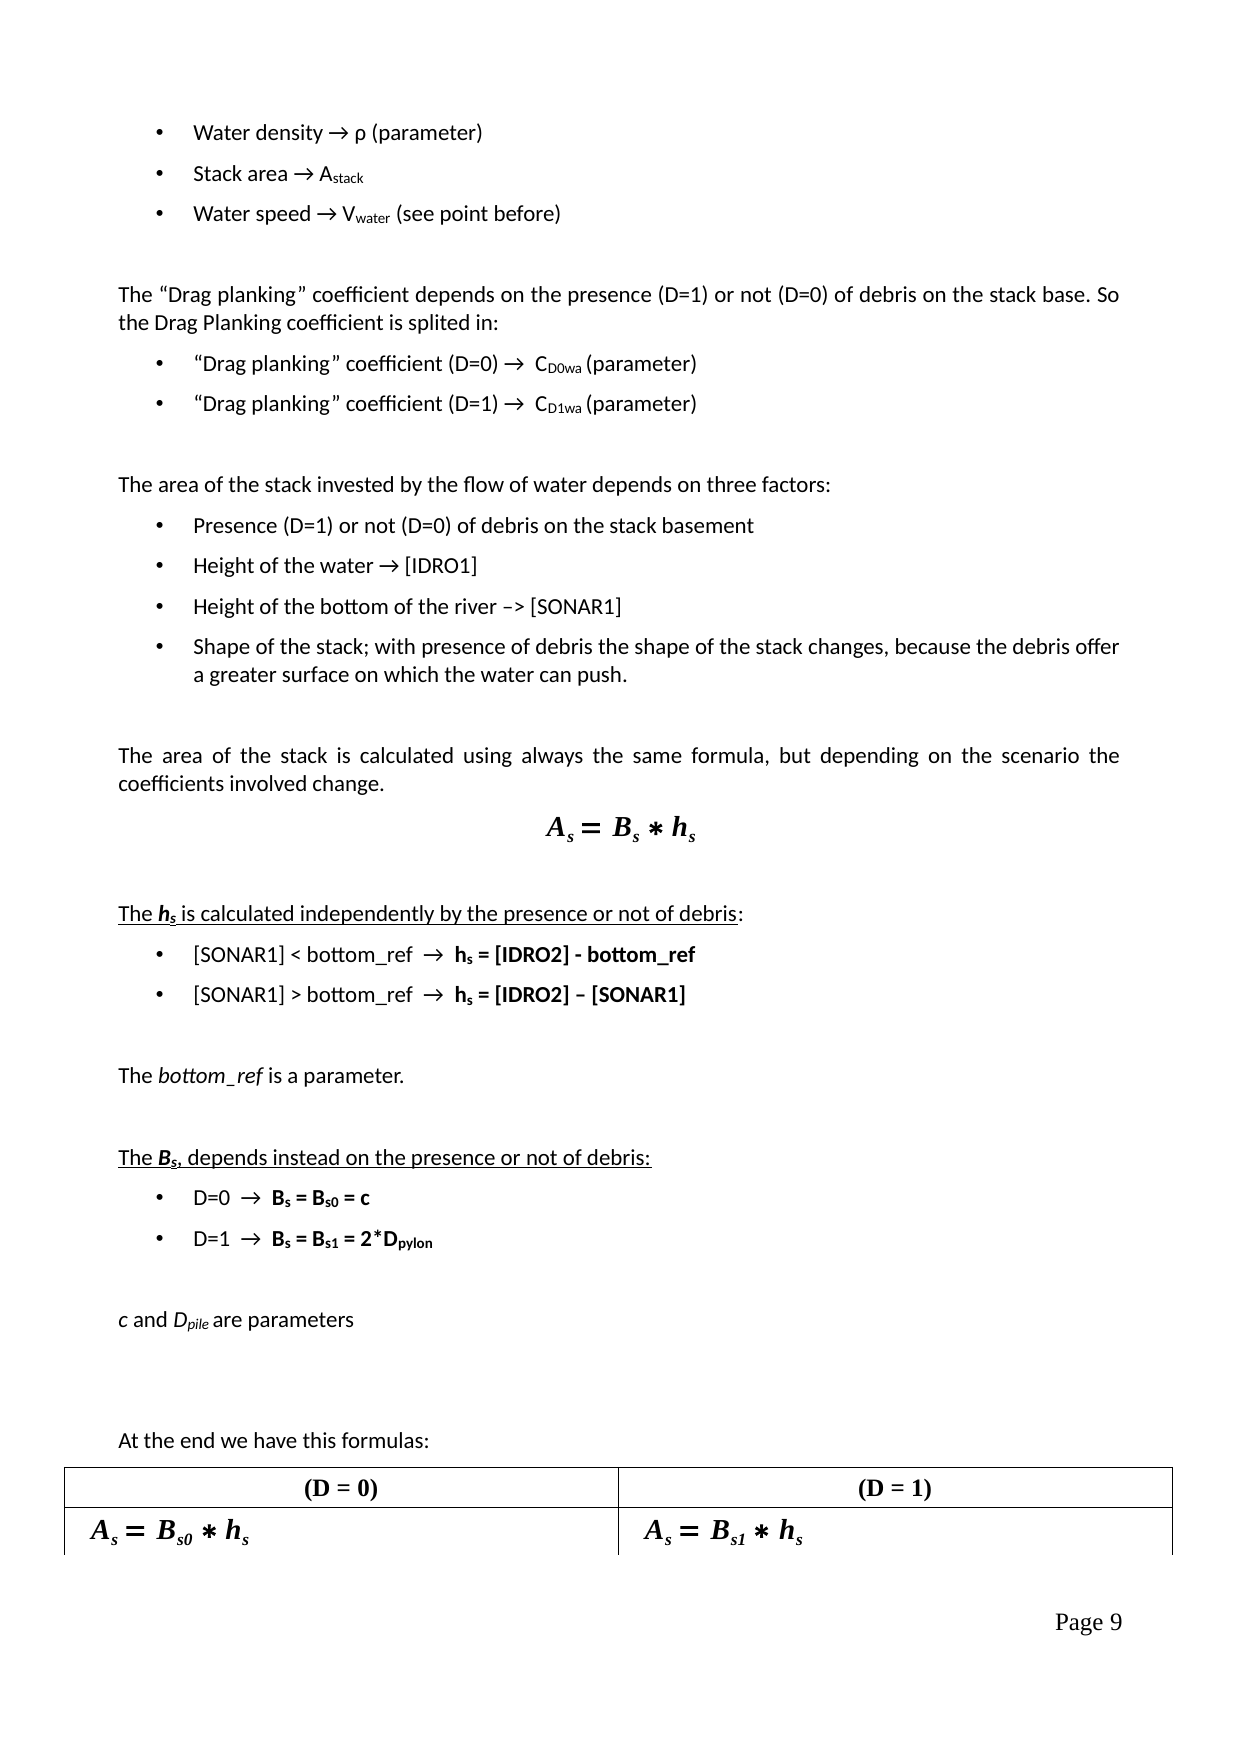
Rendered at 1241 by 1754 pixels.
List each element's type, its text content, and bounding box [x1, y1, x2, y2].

list “Drag planking” coefficient (D=1) → CD1wa (parameter) [156, 389, 1122, 417]
list [SONAR1] < bottom_ref → hs = [IDRO2] - bottom_ref [156, 940, 1122, 968]
list Presence (D=1) or not (D=0) of debris on the stack basement [156, 511, 1122, 539]
text c and Dpile are parameters [118, 1305, 1122, 1333]
text The “Drag planking” coefficient depends on the presence (D=1) or not (D=0) of debris on the stack base. So the Drag Planking coefficient is splited in: [118, 280, 1122, 336]
list D=1 → Bs = Bs1 = 2*Dpylon [156, 1224, 1122, 1252]
text At the end we have this formulas: [118, 1426, 1122, 1454]
list Height of the water → [IDRO1] [156, 551, 1122, 579]
list [SONAR1] > bottom_ref → hs = [IDRO2] – [SONAR1] [156, 981, 1122, 1009]
table_cell [619, 1508, 1172, 1555]
list Water speed → Vwater (see point before) [156, 199, 1122, 227]
list “Drag planking” coefficient (D=0) → CD0wa (parameter) [156, 349, 1122, 377]
list Shape of the stack; with presence of debris the shape of the stack changes, because the debris offer a greater surface on which the water can push. [156, 632, 1122, 688]
table_cell [65, 1508, 618, 1555]
text The area of the stack is calculated using always the same formula, but depending on the scenario the coefficients involved change. [118, 741, 1122, 797]
text The bottom_ref is a parameter. [118, 1062, 1122, 1090]
table_header (D = 0) [65, 1468, 618, 1507]
text The hs is calculated independently by the presence or not of debris: [118, 899, 1122, 928]
list D=0 → Bs = Bs0 = c [156, 1183, 1122, 1211]
list Height of the bottom of the river –> [SONAR1] [156, 592, 1122, 620]
list Stack area → Astack [156, 159, 1122, 187]
text The area of the stack invested by the flow of water depends on three factors: [118, 470, 1122, 498]
table_header (D = 1) [619, 1468, 1172, 1507]
list Water density → ρ (parameter) [156, 118, 1122, 146]
text The Bs, depends instead on the presence or not of debris: [118, 1143, 1122, 1171]
